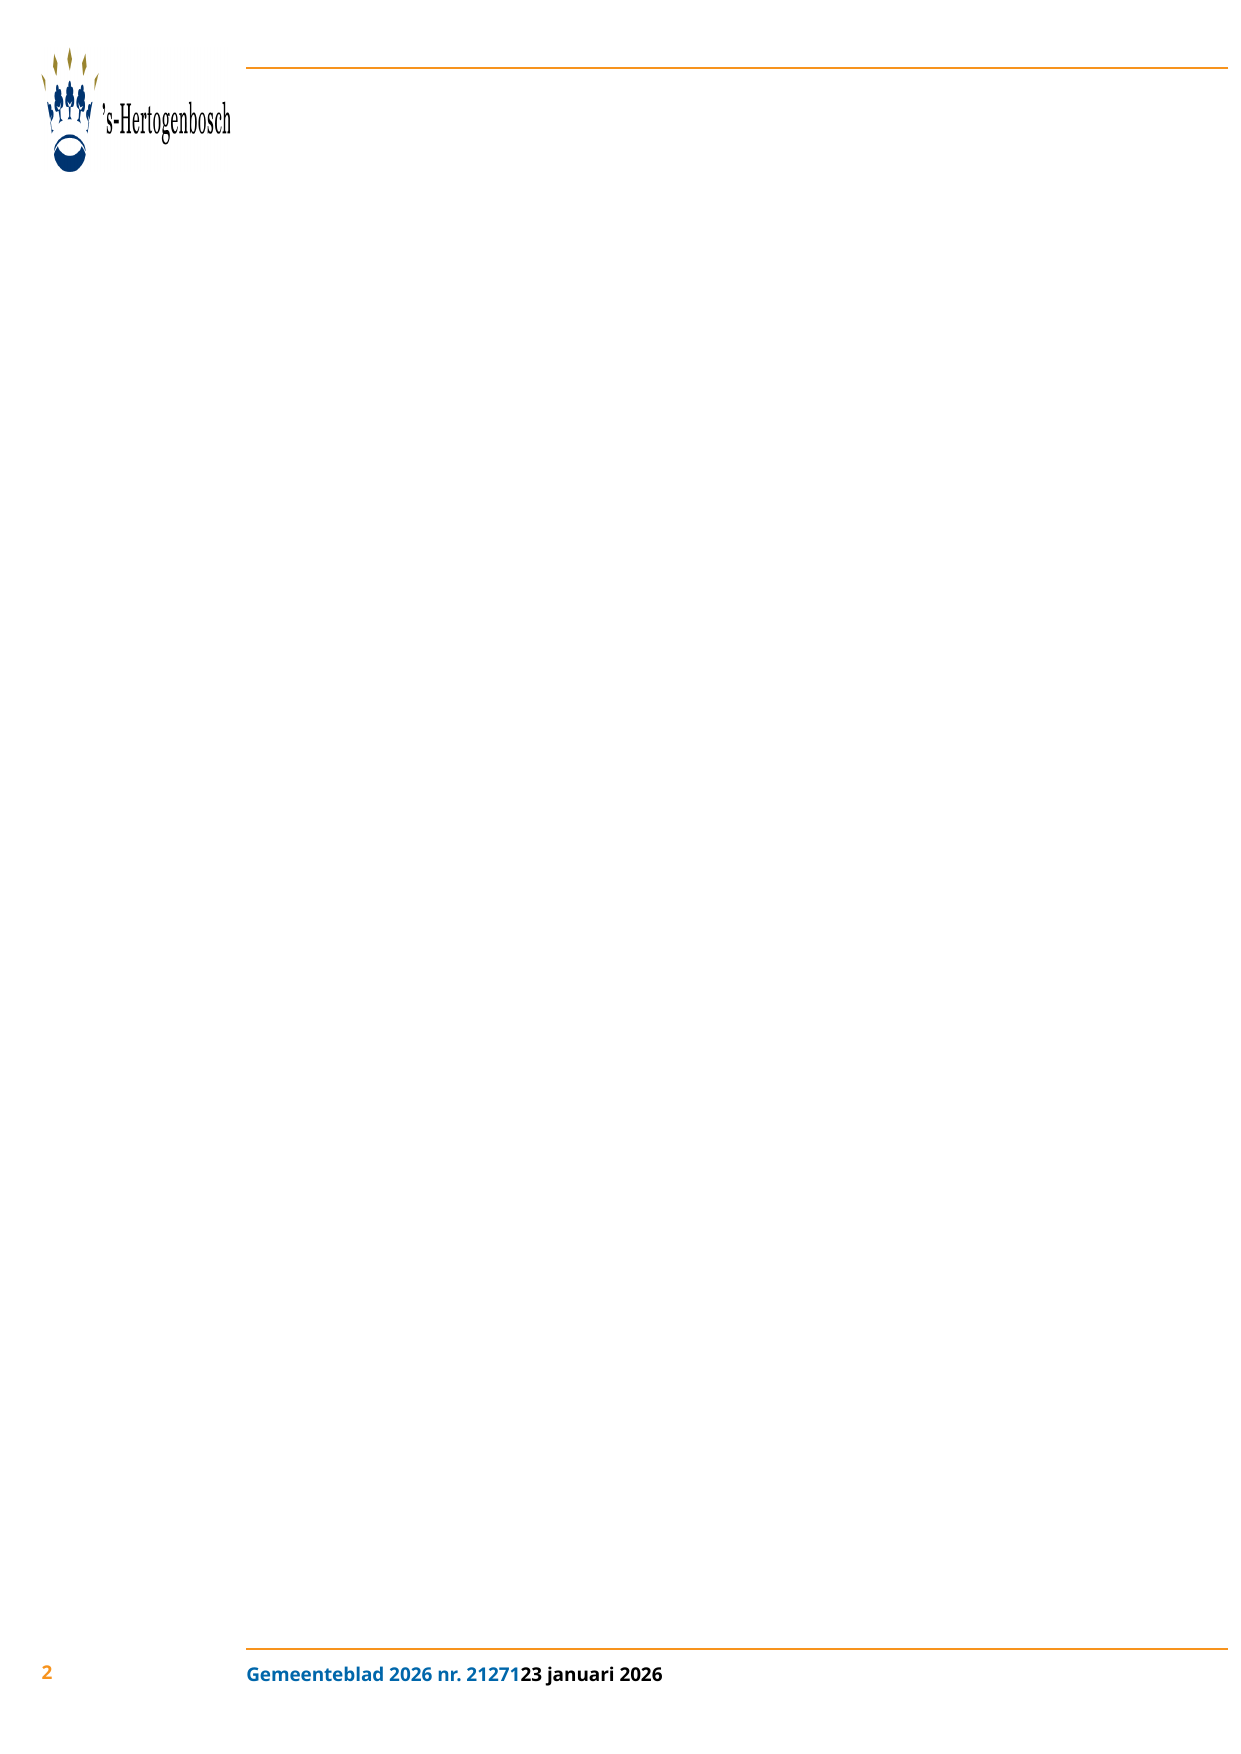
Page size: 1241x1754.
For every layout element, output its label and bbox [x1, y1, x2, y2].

picture [41, 47, 231, 172]
